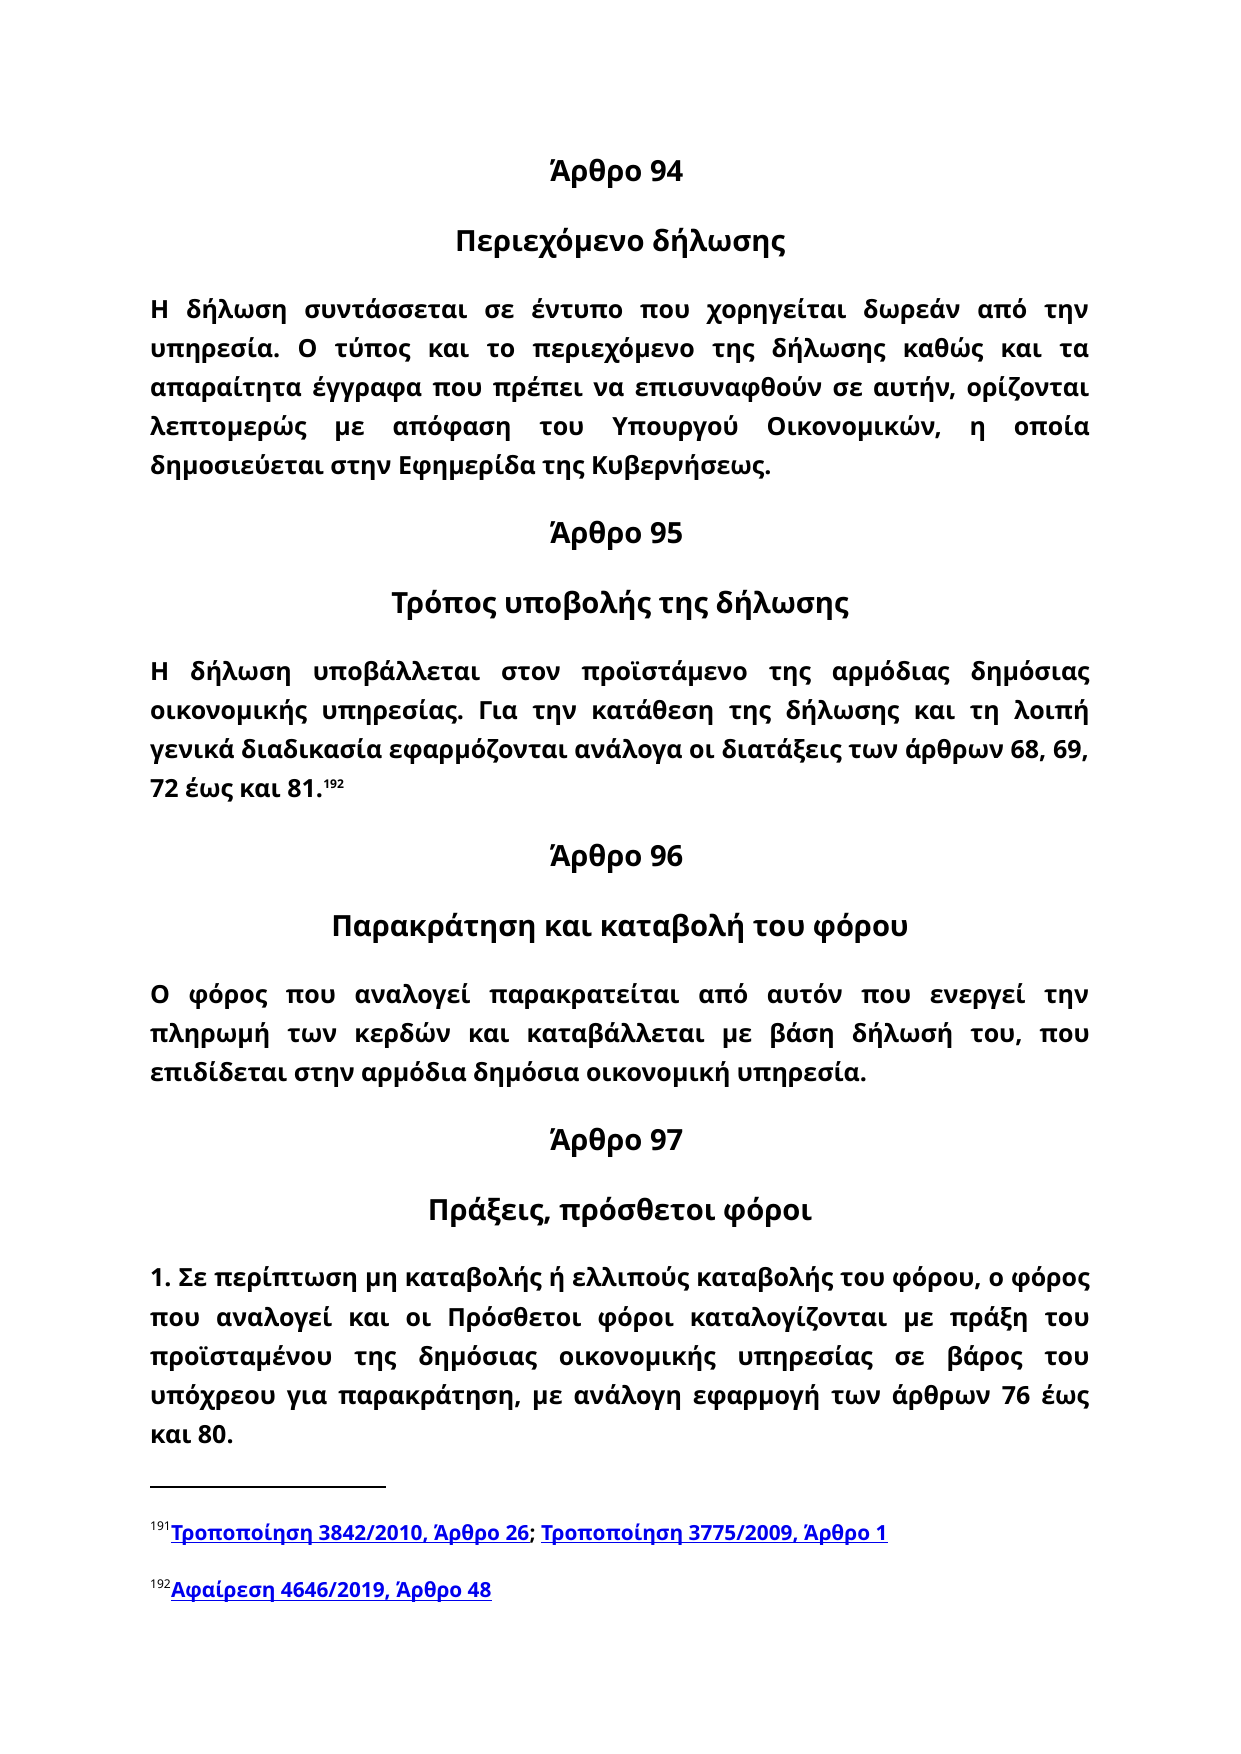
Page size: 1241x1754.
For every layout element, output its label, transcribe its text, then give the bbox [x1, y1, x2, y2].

subtitle Άρθρο 97 [150, 1119, 1090, 1158]
subtitle Παρακράτηση και καταβολή του φόρου [150, 906, 1090, 945]
subtitle Τρόπος υποβολής της δήλωσης [150, 583, 1090, 622]
subtitle Περιεχόμενο δήλωσης [150, 221, 1090, 260]
subtitle Πράξεις, πρόσθετοι φόροι [150, 1189, 1090, 1229]
text Ο φόρος που αναλογεί παρακρατείται από αυτόν που ενεργεί την πληρωμή των κερδών και καταβάλλεται με βάση δήλωσή του, που επιδίδεται στην αρμόδια δημόσια οικονομική υπηρεσία. [150, 976, 1090, 1089]
text 1. Σε περίπτωση μη καταβολής ή ελλιπούς καταβολής του φόρου, ο φόρος που αναλογεί και οι Πρόσθετοι φόροι καταλογίζονται με πράξη του προϊσταμένου της δημόσιας οικονομικής υπηρεσίας σε βάρος του υπόχρεου για παρακράτηση, με ανάλογη εφαρμογή των άρθρων 76 έως και 80. [150, 1260, 1090, 1451]
text Η δήλωση υποβάλλεται στον προϊστάμενο της αρμόδιας δημόσιας οικονομικής υπηρεσίας. Για την κατάθεση της δήλωσης και τη λοιπή γενικά διαδικασία εφαρμόζονται ανάλογα οι διατάξεις των άρθρων 68, 69, 72 έως και 81. [150, 653, 1090, 805]
text Τροποποίηση 3842/2010, Άρθρο 26; Τροποποίηση 3775/2009, Άρθρο 1 [150, 1518, 1090, 1546]
subtitle Άρθρο 96 [150, 835, 1090, 875]
subtitle Άρθρο 95 [150, 512, 1090, 552]
subtitle Άρθρο 94 [150, 150, 1090, 190]
text Αφαίρεση 4646/2019, Άρθρο 48 [150, 1576, 1090, 1604]
text Η δήλωση συντάσσεται σε έντυπο που χορηγείται δωρεάν από την υπηρεσία. Ο τύπος και το περιεχόμενο της δήλωσης καθώς και τα απαραίτητα έγγραφα που πρέπει να επισυναφθούν σε αυτήν, ορίζονται λεπτομερώς με απόφαση του Υπουργού Οικονομικών, η οποία δημοσιεύεται στην Εφημερίδα της Κυβερνήσεως. [150, 291, 1090, 482]
